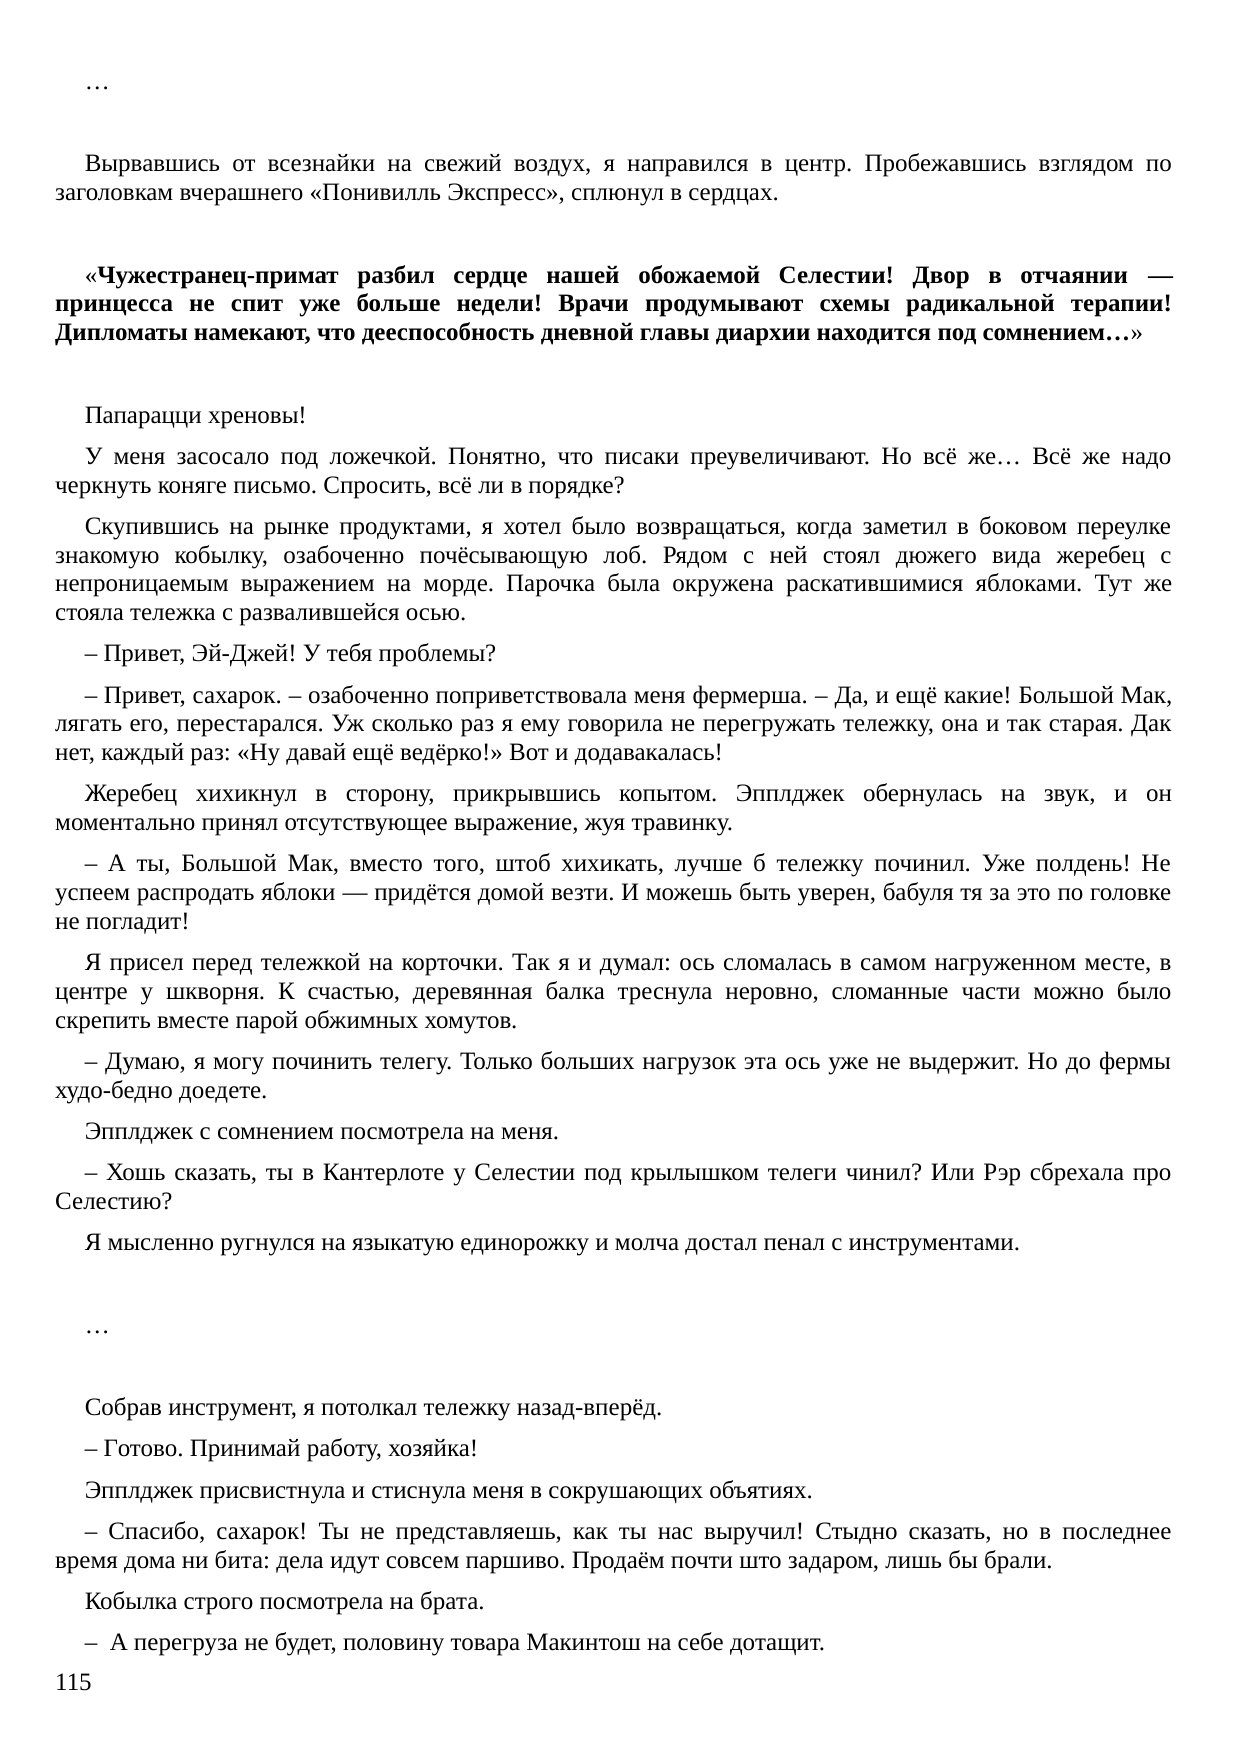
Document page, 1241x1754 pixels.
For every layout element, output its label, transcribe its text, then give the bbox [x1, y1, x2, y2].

text – А ты, Большой Мак, вместо того, штоб хихикать, лучше б тележку починил. Уже полдень! Не успеем распродать яблоки — придётся домой везти. И можешь быть уверен, бабуля тя за это по головке не погладит! [55, 848, 1173, 935]
text Скупившись на рынке продуктами, я хотел было возвращаться, когда заметил в боковом переулке знакомую кобылку, озабоченно почёсывающую лоб. Рядом с ней стоял дюжего вида жеребец с непроницаемым выражением на морде. Парочка была окружена раскатившимися яблоками. Тут же стояла тележка с развалившейся осью. [55, 511, 1173, 626]
text – Спасибо, сахарок! Ты не представляешь, как ты нас выручил! Стыдно сказать, но в последнее время дома ни бита: дела идут совсем паршиво. Продаём почти што задаром, лишь бы брали. [55, 1516, 1173, 1573]
text Кобылка строго посмотрела на брата. [55, 1586, 1173, 1615]
text – Думаю, я могу починить телегу. Только больших нагрузок эта ось уже не выдержит. Но до фермы худо-бедно доедете. [55, 1046, 1173, 1103]
text Эпплджек присвистнула и стиснула меня в сокрушающих объятиях. [55, 1475, 1173, 1503]
text … [55, 66, 1173, 95]
text – А перегруза не будет, половину товара Макинтош на себе дотащит. [55, 1627, 1173, 1656]
text – Готово. Принимай работу, хозяйка! [55, 1433, 1173, 1462]
text – Привет, Эй-Джей! У тебя проблемы? [55, 638, 1173, 667]
text Вырвавшись от всезнайки на свежий воздух, я направился в центр. Пробежавшись взглядом по заголовкам вчерашнего «Понивилль Экспресс», сплюнул в сердцах. [55, 148, 1173, 206]
text Собрав инструмент, я потолкал тележку назад-вперёд. [55, 1392, 1173, 1421]
text … [55, 1310, 1173, 1338]
text – Привет, сахарок. – озабоченно поприветствовала меня фермерша. – Да, и ещё какие! Большой Мак, лягать его, перестарался. Уж сколько раз я ему говорила не перегружать тележку, она и так старая. Дак нет, каждый раз: «Ну давай ещё ведёрко!» Вот и додавакалась! [55, 680, 1173, 766]
text У меня засосало под ложечкой. Понятно, что писаки преувеличивают. Но всё же… Всё же надо черкнуть коняге письмо. Спросить, всё ли в порядке? [55, 441, 1173, 498]
text – Хошь сказать, ты в Кантерлоте у Селестии под крылышком телеги чинил? Или Рэр сбрехала про Селестию? [55, 1157, 1173, 1215]
text Папарацци хреновы! [55, 400, 1173, 428]
text Эпплджек с сомнением посмотрела на меня. [55, 1116, 1173, 1145]
text Я присел перед тележкой на корточки. Так я и думал: ось сломалась в самом нагруженном месте, в центре у шкворня. К счастью, деревянная балка треснула неровно, сломанные части можно было скрепить вместе парой обжимных хомутов. [55, 947, 1173, 1033]
text Жеребец хихикнул в сторону, прикрывшись копытом. Эпплджек обернулась на звук, и он моментально принял отсутствующее выражение, жуя травинку. [55, 778, 1173, 836]
text Я мысленно ругнулся на языкатую единорожку и молча достал пенал с инструментами. [55, 1227, 1173, 1256]
text «Чужестранец-примат разбил сердце нашей обожаемой Селестии! Двор в отчаянии — принцесса не спит уже больше недели! Врачи продумывают схемы радикальной терапии! Дипломаты намекают, что дееспособность дневной главы диархии находится под сомнением…» [55, 260, 1173, 346]
